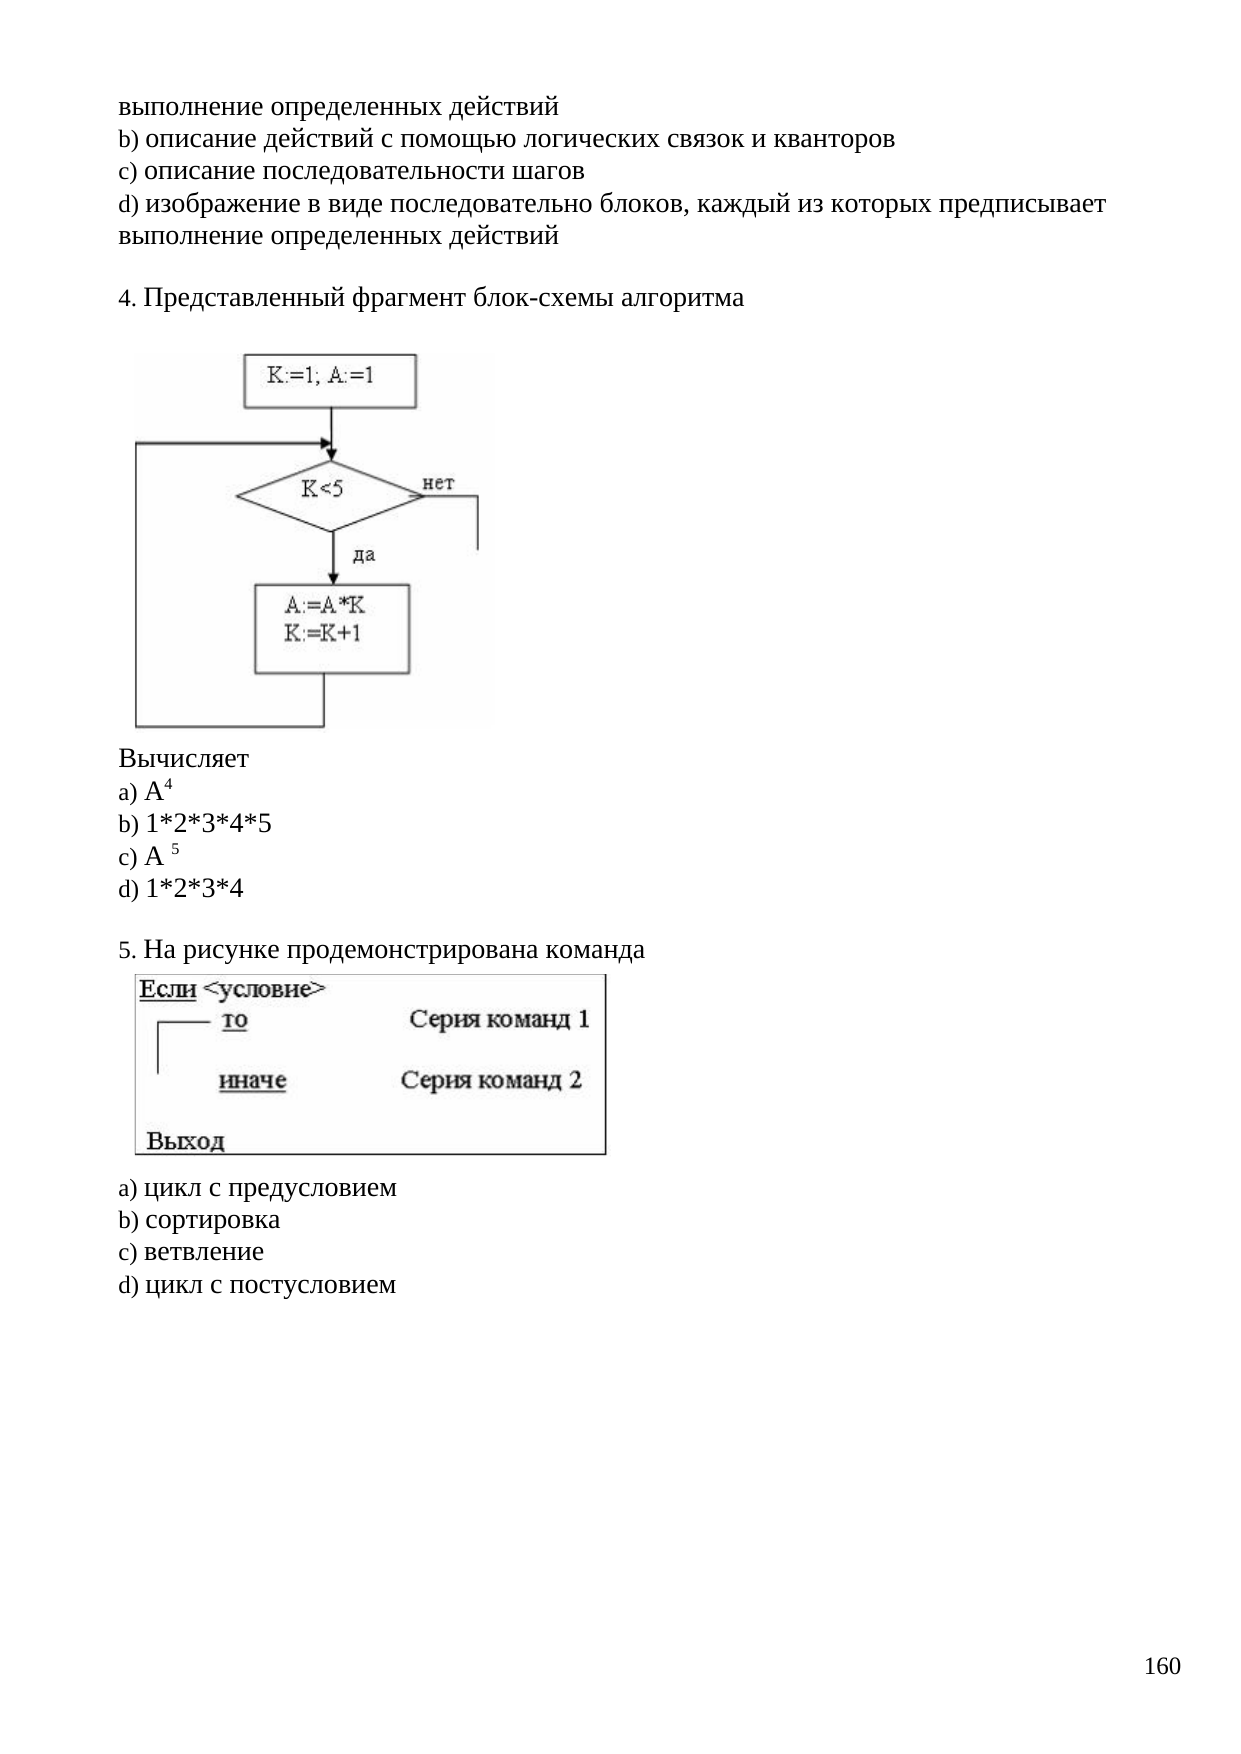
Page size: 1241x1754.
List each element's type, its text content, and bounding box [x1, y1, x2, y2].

picture [134, 353, 499, 733]
text выполнение определенных действий b) описание действий с помощью логических связок и кванторов c) описание последовательности шагов d) изображение в виде последовательно блоков, каждый из которых предписывает выполнение определенных действий [118, 89, 1181, 251]
text 4. Представленный фрагмент блок-схемы алгоритма Вычисляет a) A4 b) 1*2*3*4*5 c) A 5 d) 1*2*3*4 [118, 280, 1181, 903]
text 5. На рисунке продемонстрирована команда a) цикл с предусловием b) сортировка c) ветвление d) цикл с постусловием [118, 933, 1181, 1299]
picture [134, 974, 611, 1161]
